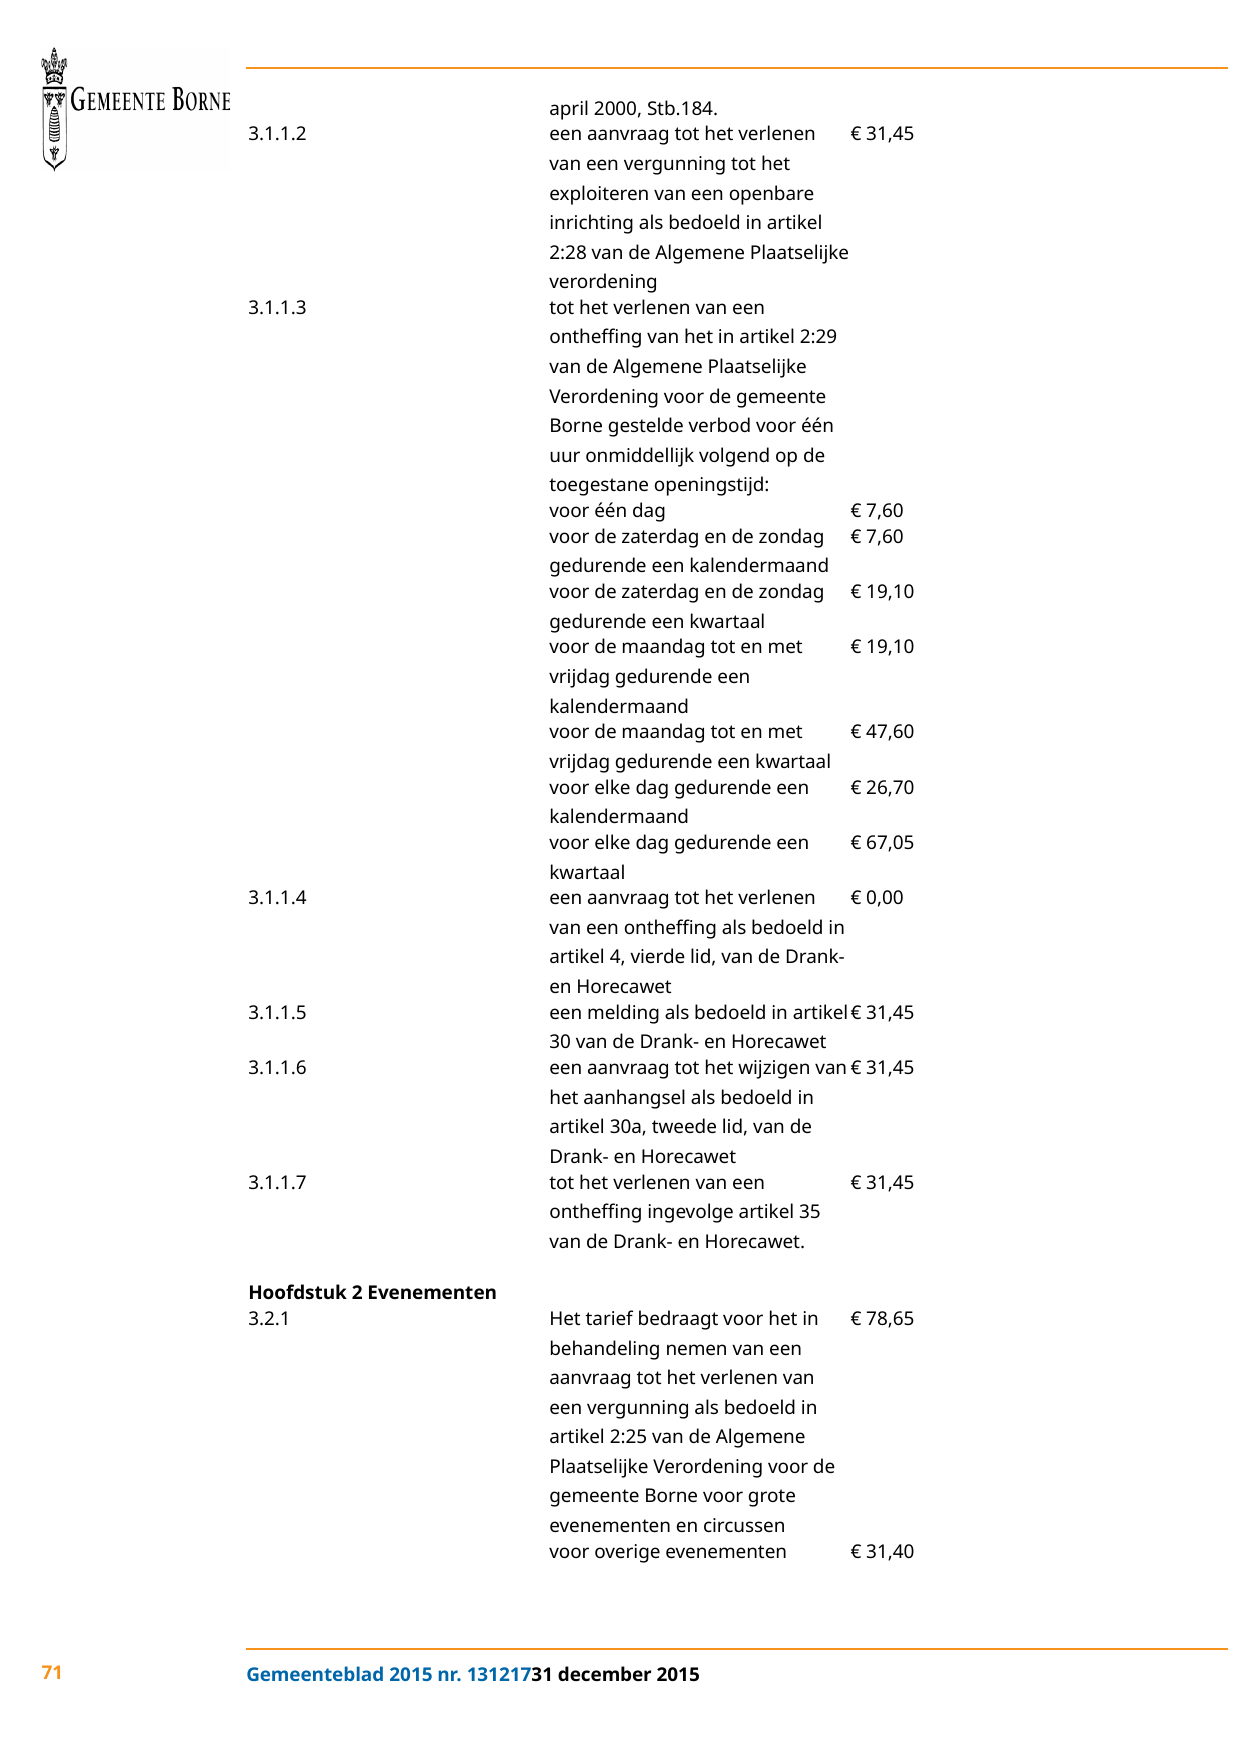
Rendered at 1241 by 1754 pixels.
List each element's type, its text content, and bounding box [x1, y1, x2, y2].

table_cell een aanvraag tot het wijzigen van het aanhangsel als bedoeld in artikel 30a, tweede lid, van de Drank- en Horecawet [549, 1054, 850, 1169]
table_cell € 7,60 [850, 523, 1152, 578]
table_cell voor de maandag tot en met vrijdag gedurende een kalendermaand [549, 634, 850, 719]
table_cell voor overige evenementen [549, 1538, 850, 1564]
table_cell [850, 1564, 1152, 1589]
table_cell [248, 829, 549, 884]
table_cell € 26,70 [850, 774, 1152, 829]
table_cell [850, 294, 1152, 497]
table_cell 3.1.1.4 [248, 885, 549, 999]
table_cell [248, 634, 549, 719]
table_cell een aanvraag tot het verlenen van een vergunning tot het exploiteren van een openbare inrichting als bedoeld in artikel 2:28 van de Algemene Plaatselijke verordening [549, 121, 850, 294]
table_cell voor één dag [549, 498, 850, 523]
table_cell € 31,45 [850, 1169, 1152, 1254]
table_cell een aanvraag tot het verlenen van een ontheffing als bedoeld in artikel 4, vierde lid, van de Drank- en Horecawet [549, 885, 850, 999]
table_cell [248, 1254, 549, 1279]
table_cell € 67,05 [850, 829, 1152, 884]
table_cell € 31,45 [850, 999, 1152, 1054]
table_cell 3.1.1.7 [248, 1169, 549, 1254]
table_cell [248, 1564, 549, 1589]
table_cell [248, 523, 549, 578]
table_cell Het tarief bedraagt voor het in behandeling nemen van een aanvraag tot het verlenen van een vergunning als bedoeld in artikel 2:25 van de Algemene Plaatselijke Verordening voor de gemeente Borne voor grote evenementen en circussen [549, 1305, 850, 1538]
table_cell € 78,65 [850, 1305, 1152, 1538]
table_cell [248, 1538, 549, 1564]
table_cell € 7,60 [850, 498, 1152, 523]
table_cell april 2000, Stb.184. [549, 95, 850, 121]
table_cell € 31,45 [850, 1054, 1152, 1169]
table_cell € 31,40 [850, 1538, 1152, 1564]
table_cell tot het verlenen van een ontheffing van het in artikel 2:29 van de Algemene Plaatselijke Verordening voor de gemeente Borne gestelde verbod voor één uur onmiddellijk volgend op de toegestane openingstijd: [549, 294, 850, 497]
table_cell € 0,00 [850, 885, 1152, 999]
table_cell € 19,10 [850, 579, 1152, 634]
table_cell 3.1.1.6 [248, 1054, 549, 1169]
table_cell [248, 719, 549, 774]
table_cell voor elke dag gedurende een kalendermaand [549, 774, 850, 829]
table_cell voor elke dag gedurende een kwartaal [549, 829, 850, 884]
table_cell [248, 774, 549, 829]
table_cell voor de maandag tot en met vrijdag gedurende een kwartaal [549, 719, 850, 774]
table_cell 3.1.1.2 [248, 121, 549, 294]
table_cell een melding als bedoeld in artikel 30 van de Drank- en Horecawet [549, 999, 850, 1054]
table_cell [850, 1254, 1152, 1279]
table_cell voor de zaterdag en de zondag gedurende een kalendermaand [549, 523, 850, 578]
table_cell [248, 498, 549, 523]
table_cell € 47,60 [850, 719, 1152, 774]
table_cell voor de zaterdag en de zondag gedurende een kwartaal [549, 579, 850, 634]
table_cell Hoofdstuk 2 Evenementen [248, 1280, 850, 1305]
table_cell € 31,45 [850, 121, 1152, 294]
table_cell [549, 1254, 850, 1279]
table_cell 3.1.1.3 [248, 294, 549, 497]
table_cell 3.2.1 [248, 1305, 549, 1538]
picture [41, 47, 231, 172]
table_cell [850, 95, 1152, 121]
table_cell [248, 579, 549, 634]
table_cell € 19,10 [850, 634, 1152, 719]
table_cell [248, 95, 549, 121]
table_cell [549, 1564, 850, 1589]
table_cell 3.1.1.5 [248, 999, 549, 1054]
table_cell tot het verlenen van een ontheffing ingevolge artikel 35 van de Drank- en Horecawet. [549, 1169, 850, 1254]
